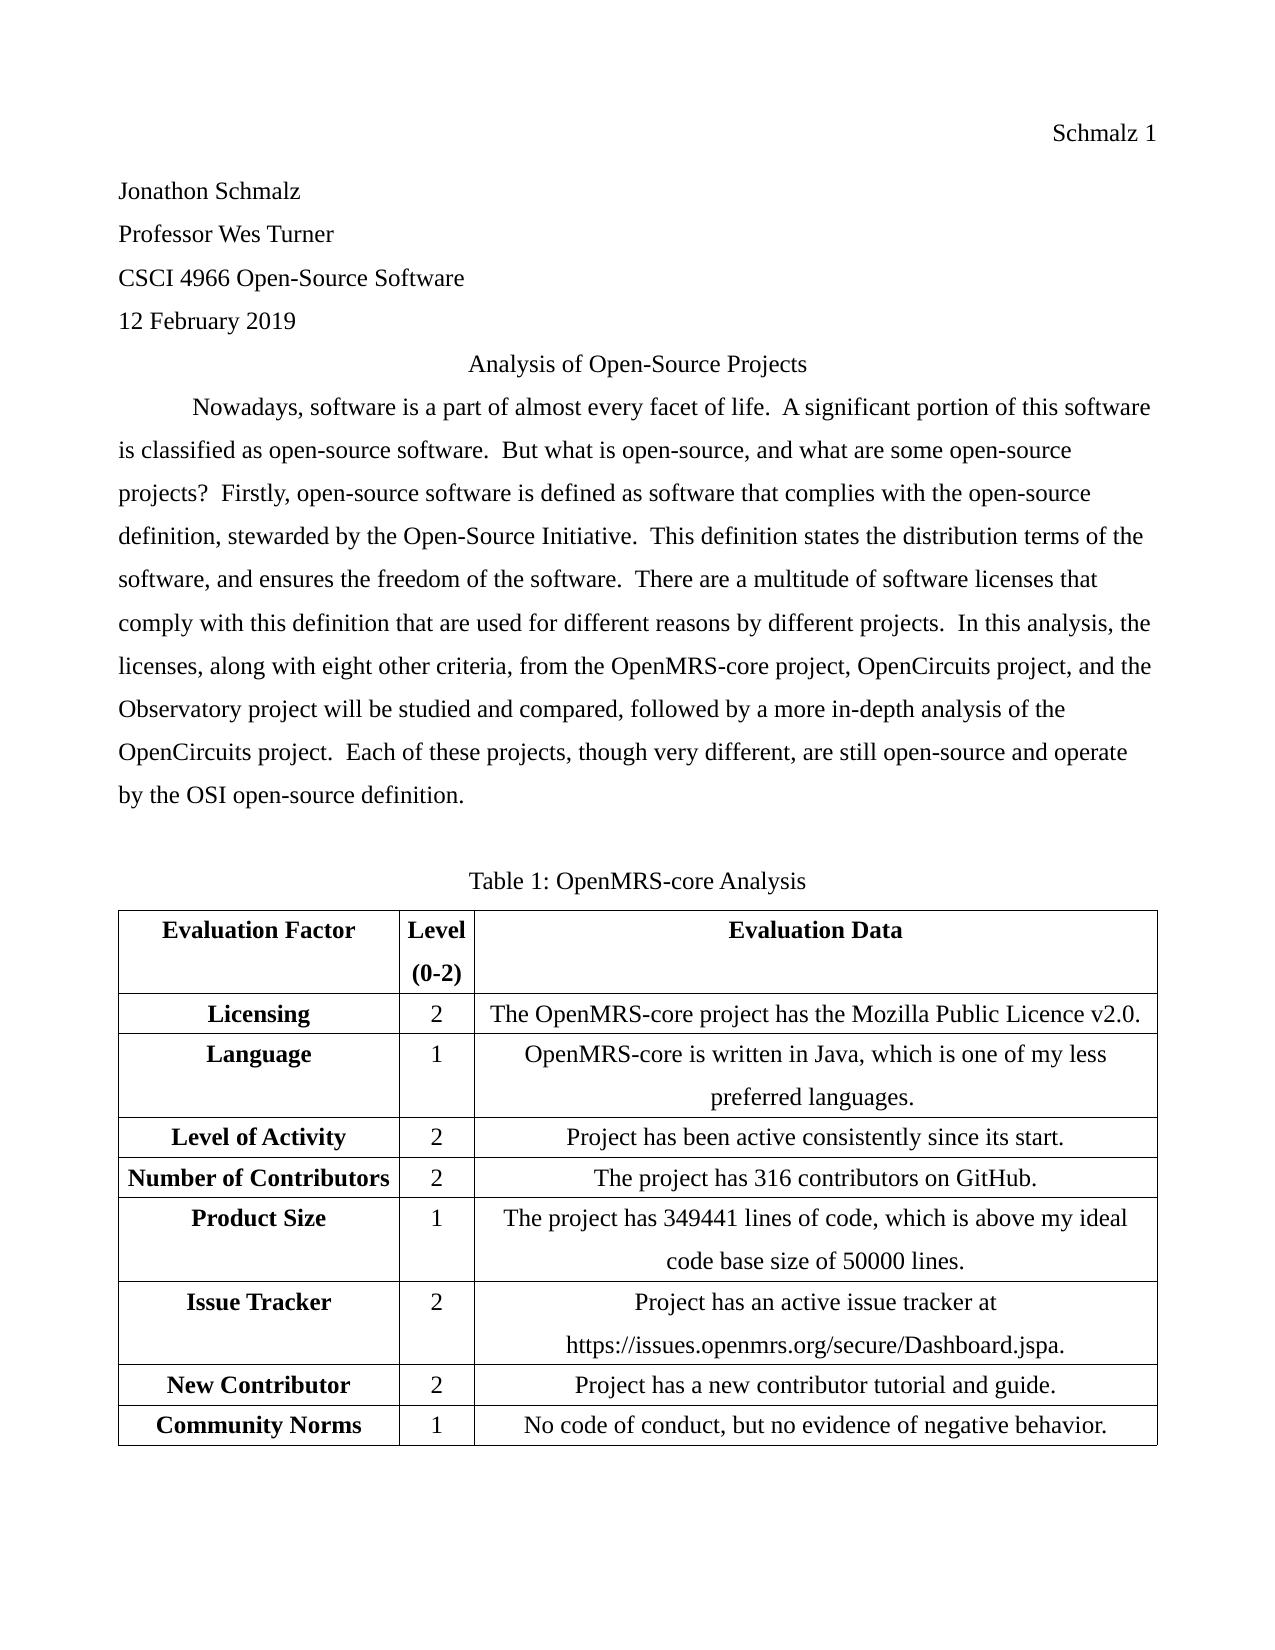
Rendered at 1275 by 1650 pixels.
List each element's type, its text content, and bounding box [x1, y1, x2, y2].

table_cell Level of Activity [119, 1118, 399, 1157]
table_cell Project has an active issue tracker at https://issues.openmrs.org/secure/Dashboard.jspa. [475, 1282, 1157, 1364]
text CSCI 4966 Open-Source Software [118, 263, 1157, 291]
table_cell Number of Contributors [119, 1158, 399, 1197]
text Analysis of Open-Source Projects [118, 349, 1157, 378]
text Professor Wes Turner [118, 219, 1157, 248]
text Jonathon Schmalz [118, 176, 1157, 205]
table_cell 1 [400, 1406, 474, 1445]
text 12 February 2019 [118, 306, 1157, 334]
table_cell Community Norms [119, 1406, 399, 1445]
table_header Evaluation Data [475, 911, 1157, 993]
table_cell 2 [400, 1365, 474, 1404]
table_cell 1 [400, 1034, 474, 1117]
table_cell Project has a new contributor tutorial and guide. [475, 1365, 1157, 1404]
table_cell The project has 349441 lines of code, which is above my ideal code base size of 50000 lines. [475, 1198, 1157, 1281]
text Nowadays, software is a part of almost every facet of life. A significant portion of this software is classified as open-source software. But what is open-source, and what are some open-source projects? Firstly, open-source software is defined as software that complies with the open-source definition, stewarded by the Open-Source Initiative. This definition states the distribution terms of the software, and ensures the freedom of the software. There are a multitude of software licenses that comply with this definition that are used for different reasons by different projects. In this analysis, the licenses, along with eight other criteria, from the OpenMRS-core project, OpenCircuits project, and the Observatory project will be studied and compared, followed by a more in-depth analysis of the OpenCircuits project. Each of these projects, though very different, are still open-source and operate by the OSI open-source definition. [118, 392, 1157, 809]
table_cell Licensing [119, 994, 399, 1033]
table_cell No code of conduct, but no evidence of negative behavior. [475, 1406, 1157, 1445]
table_header Evaluation Factor [119, 911, 399, 993]
table_cell Project has been active consistently since its start. [475, 1118, 1157, 1157]
table_cell OpenMRS-core is written in Java, which is one of my less preferred languages. [475, 1034, 1157, 1117]
table_cell The project has 316 contributors on GitHub. [475, 1158, 1157, 1197]
table_cell The OpenMRS-core project has the Mozilla Public Licence v2.0. [475, 994, 1157, 1033]
table_cell 1 [400, 1198, 474, 1281]
table_header Level (0-2) [400, 911, 474, 993]
table_cell 2 [400, 994, 474, 1033]
table_cell 2 [400, 1118, 474, 1157]
table_cell Product Size [119, 1198, 399, 1281]
table_cell Issue Tracker [119, 1282, 399, 1364]
text Table 1: OpenMRS-core Analysis [118, 866, 1157, 895]
table_cell 2 [400, 1158, 474, 1197]
table_cell 2 [400, 1282, 474, 1364]
table_cell Language [119, 1034, 399, 1117]
table_cell New Contributor [119, 1365, 399, 1404]
